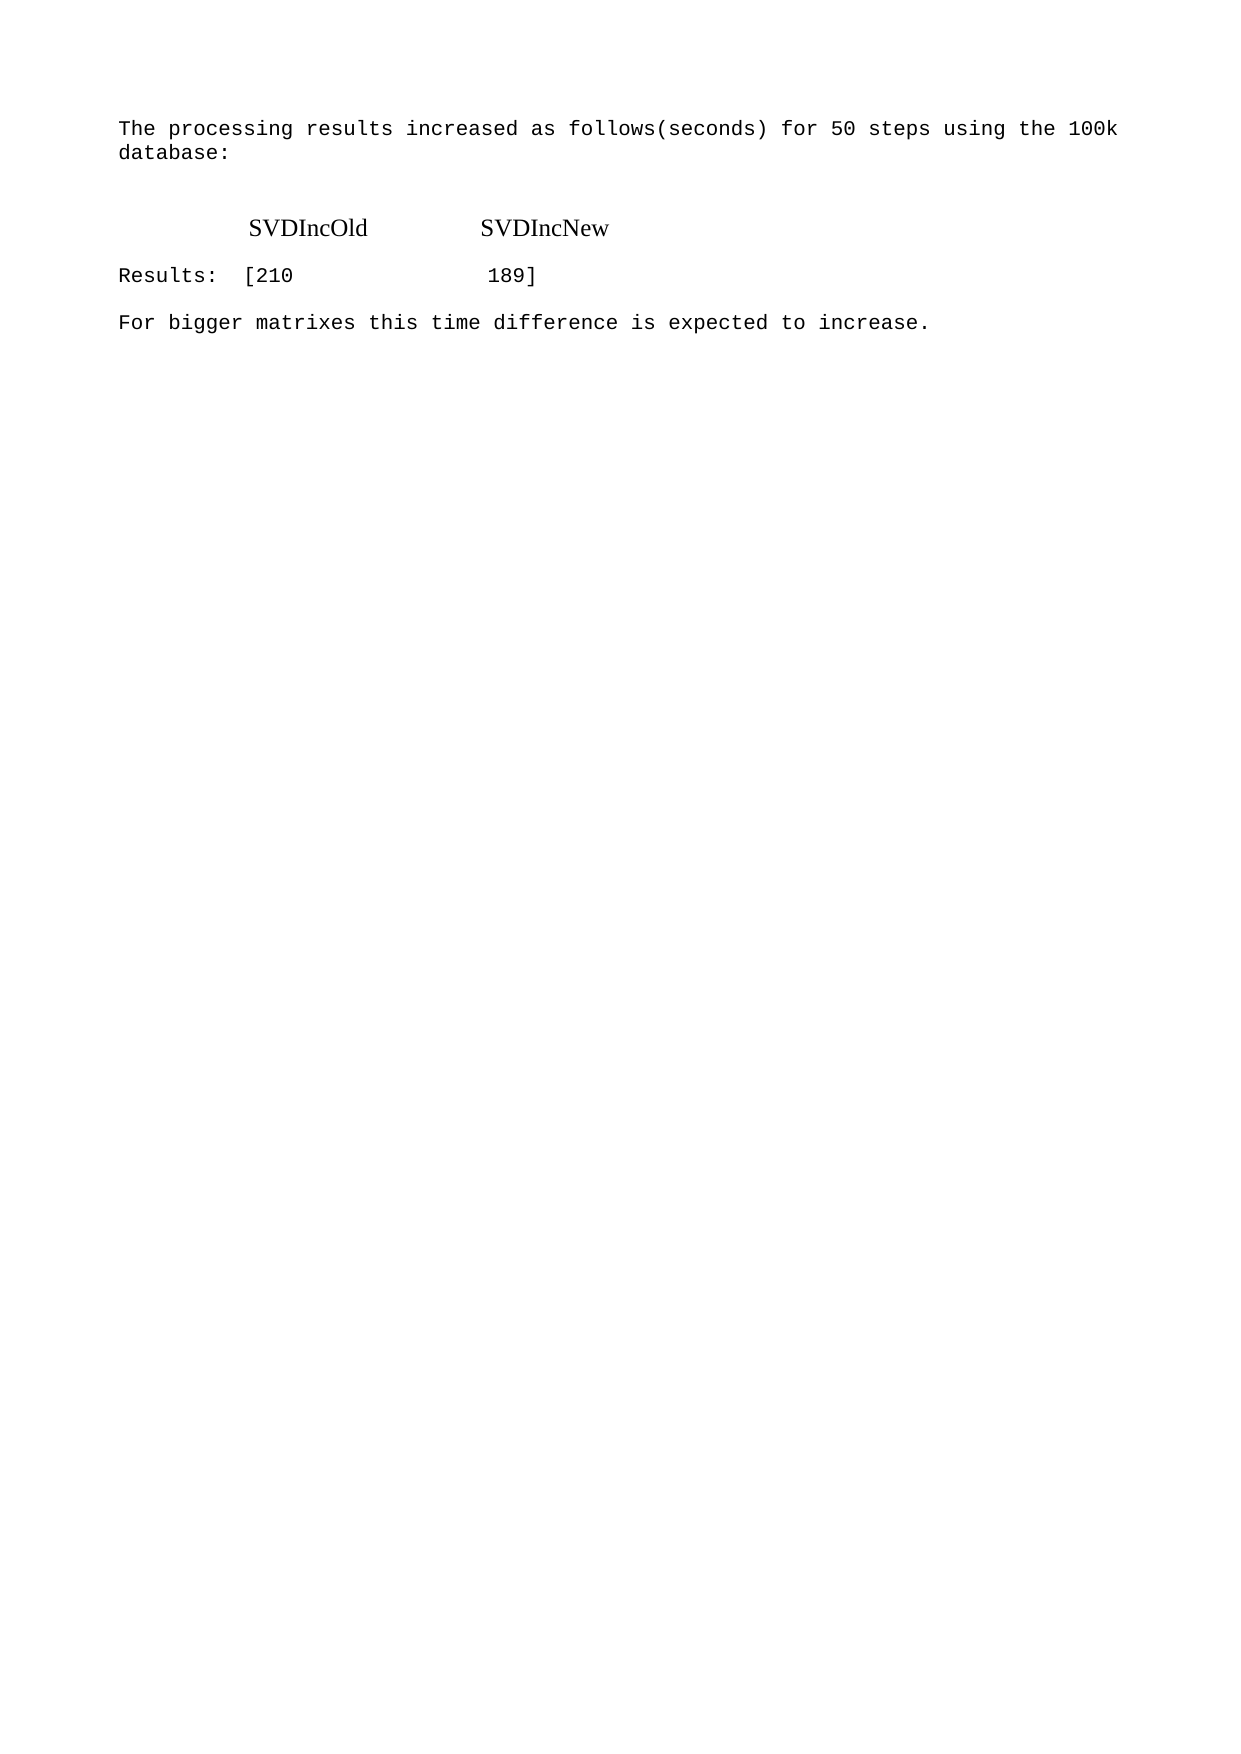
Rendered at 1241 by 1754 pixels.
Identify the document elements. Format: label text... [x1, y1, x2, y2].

text For bigger matrixes this time difference is expected to increase. [118, 312, 1122, 336]
text SVDIncOld SVDIncNew [118, 213, 1122, 241]
text The processing results increased as follows(seconds) for 50 steps using the 100k database: [118, 118, 1122, 165]
text Results: [210 189] [118, 265, 1122, 289]
